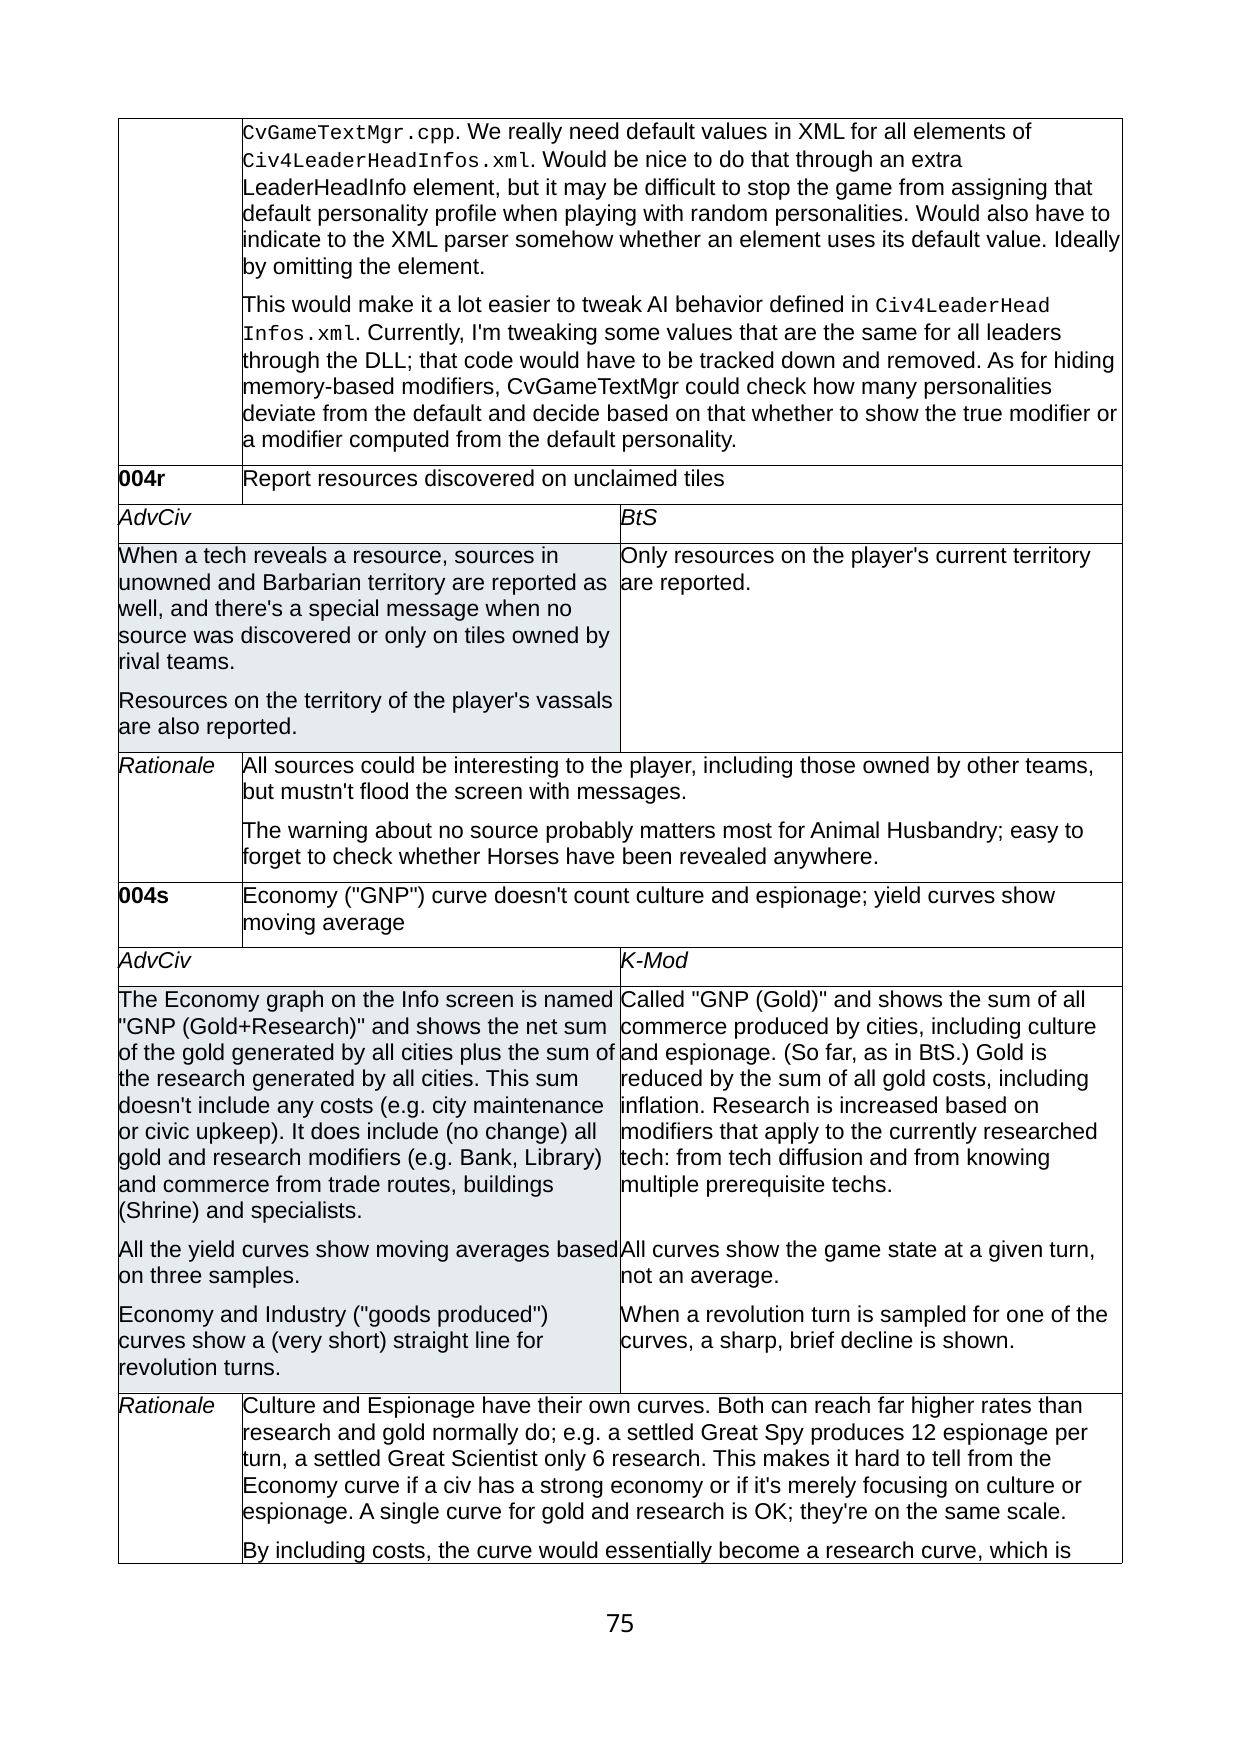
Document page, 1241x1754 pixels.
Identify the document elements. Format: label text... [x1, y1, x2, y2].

table_cell Report resources discovered on unclaimed tiles [243, 466, 1122, 503]
table_cell When a tech reveals a resource, sources in unowned and Barbarian territory are reported as well, and there's a special message when no source was discovered or only on tiles owned by rival teams. Resources on the territory of the player's vassals are also reported. [119, 544, 620, 752]
table_cell Called "GNP (Gold)" and shows the sum of all commerce produced by cities, including culture and espionage. (So far, as in BtS.) Gold is reduced by the sum of all gold costs, including inflation. Research is increased based on modifiers that apply to the currently researched tech: from tech diffusion and from knowing multiple prerequisite techs. All curves show the game state at a given turn, not an average. When a revolution turn is sampled for one of the curves, a sharp, brief decline is shown. [621, 987, 1122, 1392]
table_cell AdvCiv [119, 505, 620, 542]
table_cell CvGameTextMgr.cpp. We really need default values in XML for all elements of Civ4LeaderHeadInfos.xml. Would be nice to do that through an extra LeaderHeadInfo element, but it may be difficult to stop the game from assigning that default personality profile when playing with random personalities. Would also have to indicate to the XML parser somehow whether an element uses its default value. Ideally by omitting the element. This would make it a lot easier to tweak AI behavior defined in Civ4LeaderHead Infos.xml. Currently, I'm tweaking some values that are the same for all leaders through the DLL; that code would have to be tracked down and removed. As for hiding memory-based modifiers, CvGameTextMgr could check how many personalities deviate from the default and decide based on that whether to show the true modifier or a modifier computed from the default personality. [243, 119, 1122, 465]
table_cell 004s [119, 883, 242, 947]
table_cell Culture and Espionage have their own curves. Both can reach far higher rates than research and gold normally do; e.g. a settled Great Spy produces 12 espionage per turn, a settled Great Scientist only 6 research. This makes it hard to tell from the Economy curve if a civ has a strong economy or if it's merely focusing on culture or espionage. A single curve for gold and research is OK; they're on the same scale. By including costs, the curve would essentially become a research curve, which is [243, 1394, 1122, 1563]
table_cell [119, 119, 242, 465]
table_cell The Economy graph on the Info screen is named "GNP (Gold+Research)" and shows the net sum of the gold generated by all cities plus the sum of the research generated by all cities. This sum doesn't include any costs (e.g. city maintenance or civic upkeep). It does include (no change) all gold and research modifiers (e.g. Bank, Library) and commerce from trade routes, buildings (Shrine) and specialists. All the yield curves show moving averages based on three samples. Economy and Industry ("goods produced") curves show a (very short) straight line for revolution turns. [119, 987, 620, 1392]
table_cell BtS [621, 505, 1122, 542]
table_cell Only resources on the player's current territory are reported. [621, 544, 1122, 752]
table_cell Economy ("GNP") curve doesn't count culture and espionage; yield curves show moving average [243, 883, 1122, 947]
table_cell All sources could be interesting to the player, including those owned by other teams, but mustn't flood the screen with messages. The warning about no source probably matters most for Animal Husbandry; easy to forget to check whether Horses have been revealed anywhere. [243, 753, 1122, 882]
table_cell Rationale [119, 753, 242, 882]
table_cell K-Mod [621, 948, 1122, 986]
table_cell AdvCiv [119, 948, 620, 986]
table_cell Rationale [119, 1394, 242, 1563]
table_cell 004r [119, 466, 242, 503]
